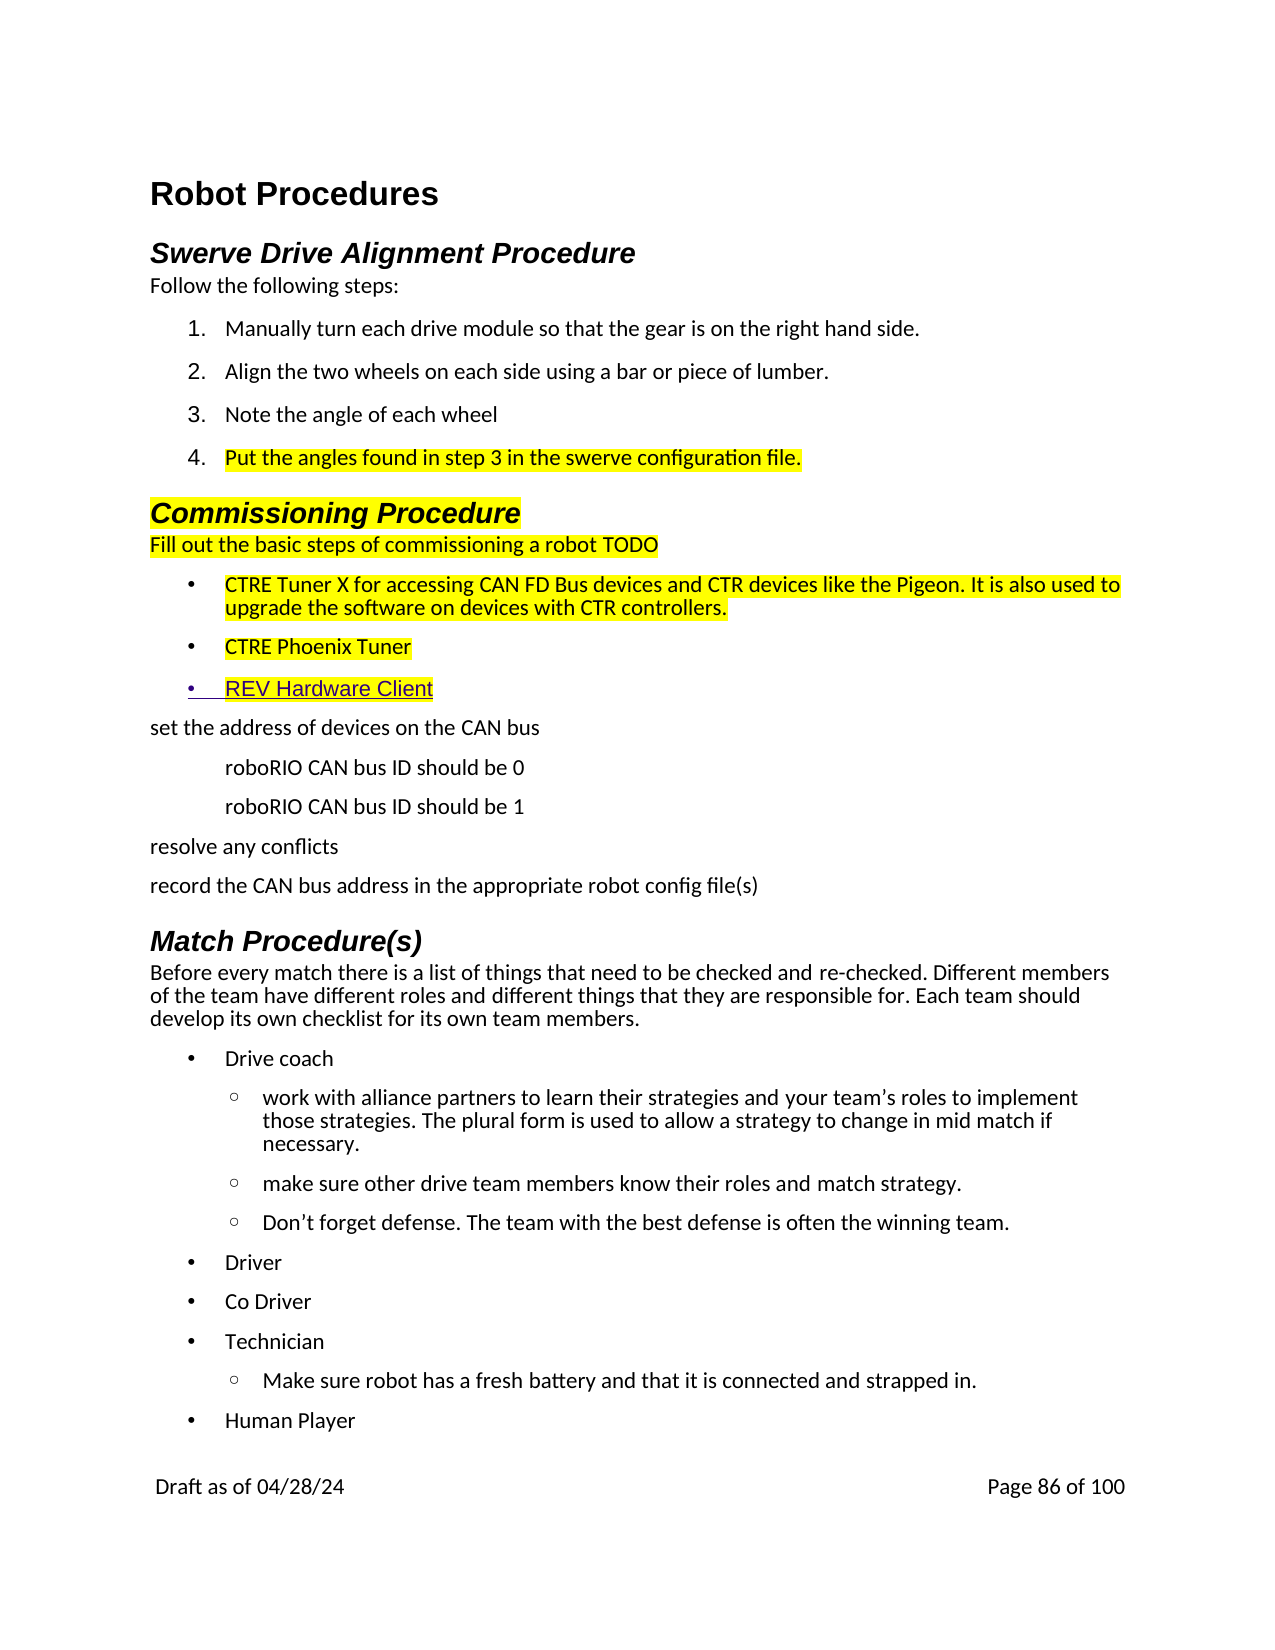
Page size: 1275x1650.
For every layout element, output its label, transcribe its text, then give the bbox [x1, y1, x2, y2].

subtitle Commissioning Procedure [150, 497, 1125, 529]
list make sure other drive team members know their roles and match strategy. [225, 1174, 1125, 1197]
text Follow the following steps: [150, 276, 1125, 299]
list Don’t forget defense. The team with the best defense is often the winning team. [225, 1213, 1125, 1236]
text set the address of devices on the CAN bus [150, 718, 1125, 741]
list CTRE Tuner X for accessing CAN FD Bus devices and CTR devices like the Pigeon. It is also used to upgrade the software on devices with CTR controllers. [187, 575, 1125, 621]
list Make sure robot has a fresh battery and that it is connected and strapped in. [225, 1372, 1125, 1394]
text roboRIO CAN bus ID should be 0 [150, 758, 1125, 781]
list Note the angle of each wheel [187, 402, 1125, 428]
list Drive coach [187, 1049, 1125, 1072]
text roboRIO CAN bus ID should be 1 [150, 797, 1125, 820]
list Human Player [187, 1411, 1125, 1434]
text Fill out the basic steps of commissioning a robot TODO [150, 535, 1125, 558]
list Align the two wheels on each side using a bar or piece of lumber. [187, 359, 1125, 385]
list Put the angles found in step 3 in the swerve configuration file. [187, 445, 1125, 472]
text Before every match there is a list of things that need to be checked and re-checked. Different members of the team have different roles and different things that they are responsible for. Each team should develop its own checklist for its own team members. [150, 963, 1125, 1032]
list Technician [187, 1332, 1125, 1355]
list Driver [187, 1253, 1125, 1276]
list REV Hardware Client [187, 677, 1125, 702]
list work with alliance partners to learn their strategies and your team’s roles to implement those strategies. The plural form is used to allow a strategy to change in mid match if necessary. [225, 1088, 1125, 1157]
list Manually turn each drive module so that the gear is on the right hand side. [187, 316, 1125, 342]
text record the CAN bus address in the appropriate robot config file(s) [150, 877, 1125, 899]
text resolve any conflicts [150, 837, 1125, 860]
subtitle Robot Procedures [150, 175, 1125, 212]
list CTRE Phoenix Tuner [187, 637, 1125, 660]
subtitle Swerve Drive Alignment Procedure [150, 237, 1125, 270]
list Co Driver [187, 1292, 1125, 1315]
subtitle Match Procedure(s) [150, 924, 1125, 957]
